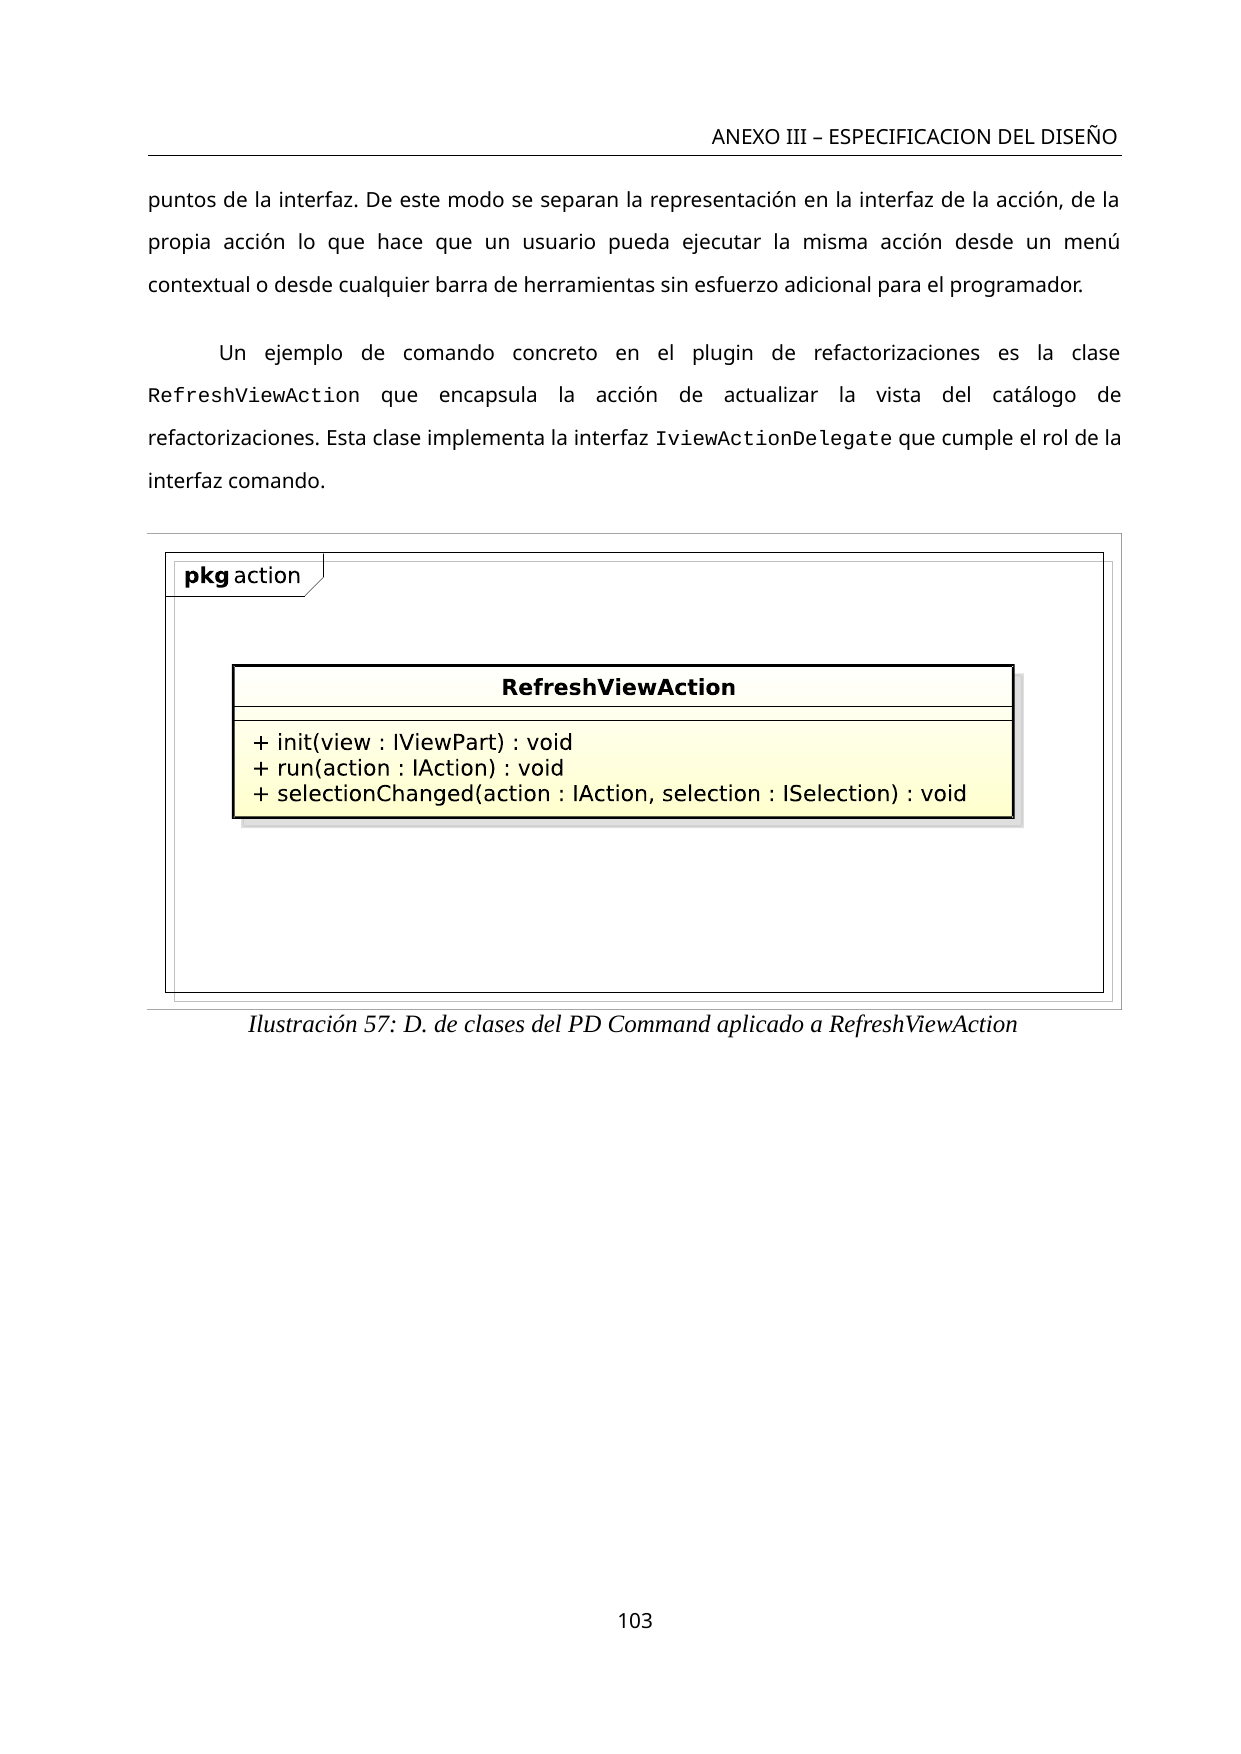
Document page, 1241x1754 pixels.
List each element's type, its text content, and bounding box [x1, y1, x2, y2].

text puntos de la interfaz. De este modo se separan la representación en la interfaz de la acción, de la propia acción lo que hace que un usuario pueda ejecutar la misma acción desde un menú contextual o desde cualquier barra de herramientas sin esfuerzo adicional para el programador. [148, 185, 1122, 298]
text Ilustración 57: D. de clases del PD Command aplicado a RefreshViewAction [147, 1010, 1121, 1038]
text Un ejemplo de comando concreto en el plugin de refactorizaciones es la clase RefreshViewAction que encapsula la acción de actualizar la vista del catálogo de refactorizaciones. Esta clase implementa la interfaz IviewActionDelegate que cumple el rol de la interfaz comando. [148, 338, 1122, 494]
